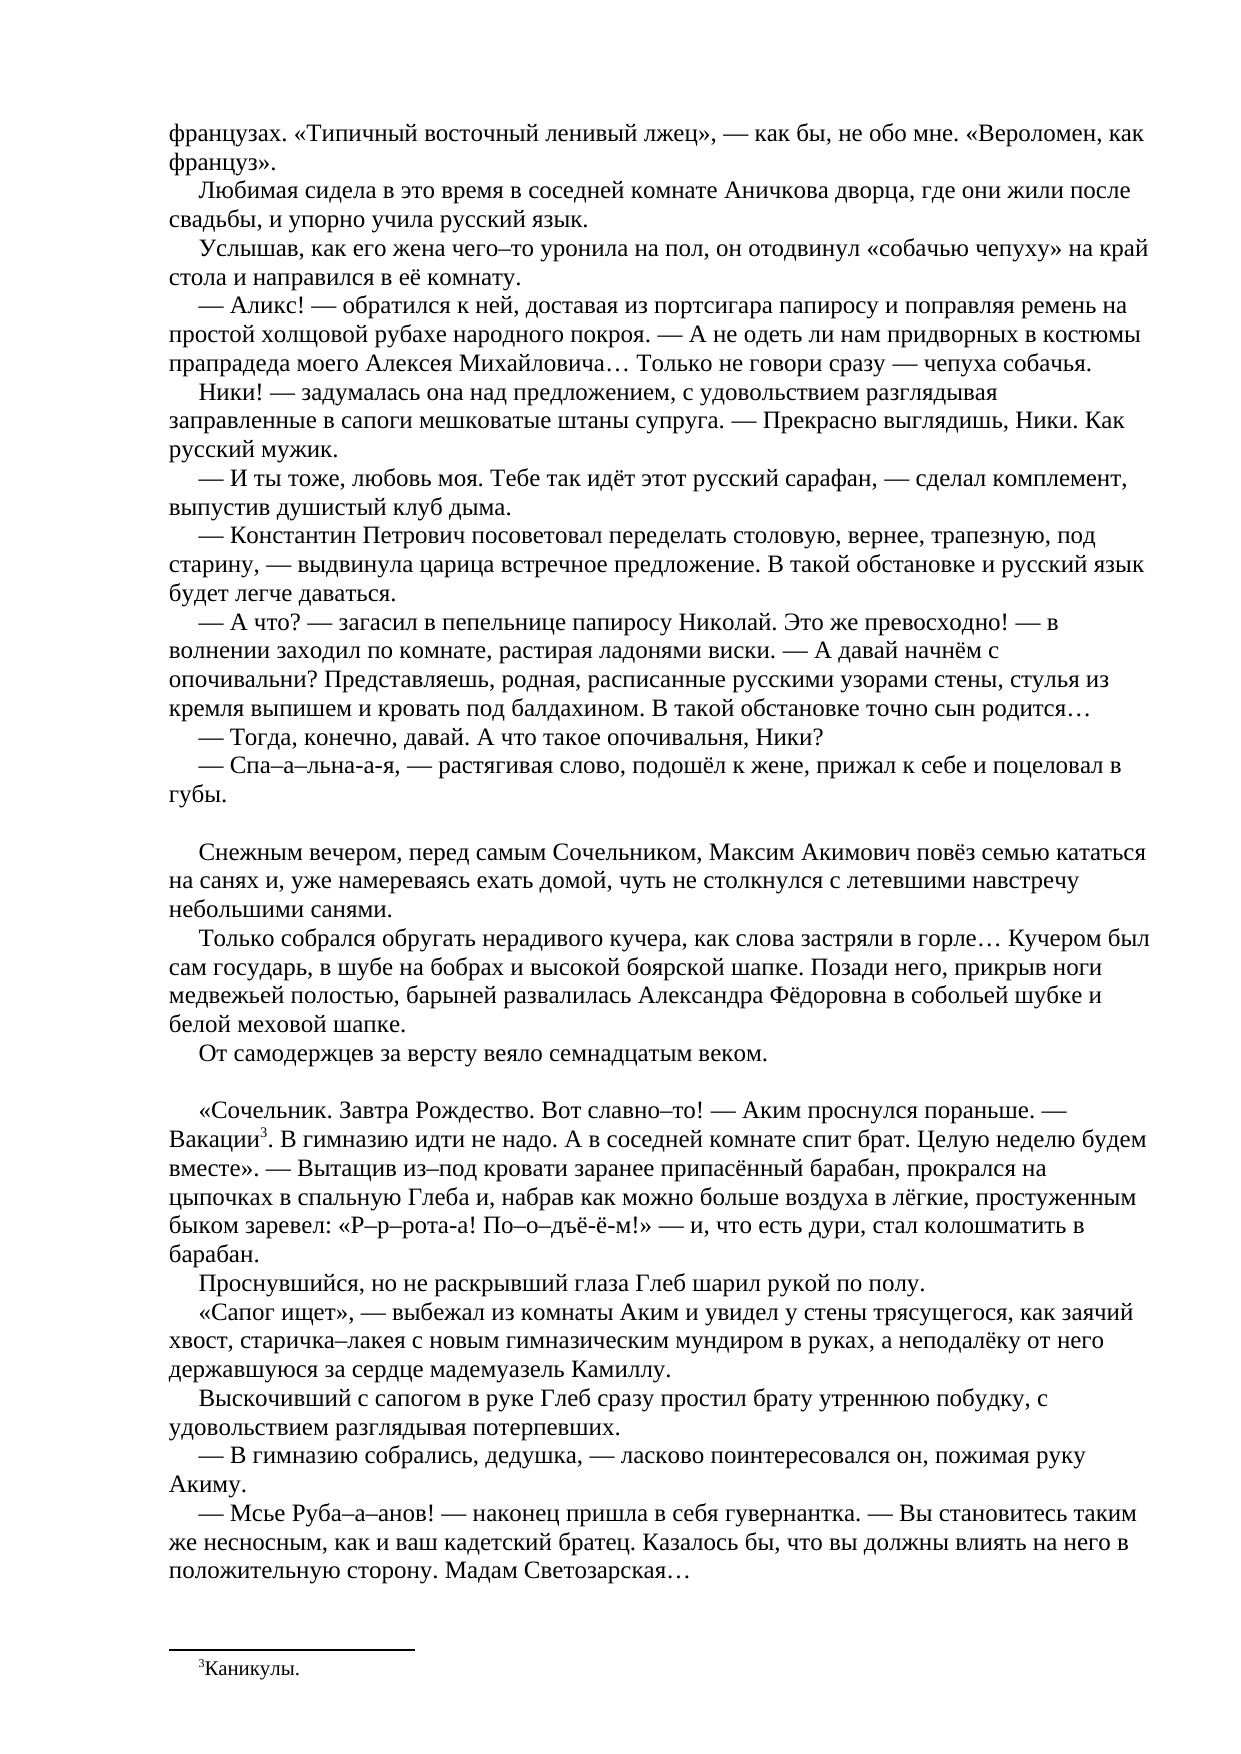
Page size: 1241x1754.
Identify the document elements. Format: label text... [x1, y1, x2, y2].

text От самодержцев за версту веяло семнадцатым веком. [169, 1038, 1152, 1067]
text Ники! — задумалась она над предложением, с удовольствием разглядывая заправленные в сапоги мешковатые штаны супруга. — Прекрасно выглядишь, Ники. Как русский мужик. [169, 377, 1152, 463]
text Выскочивший с сапогом в руке Глеб сразу простил брату утреннюю побудку, с удовольствием разглядывая потерпевших. [169, 1383, 1152, 1441]
text — Спа–а–льна-а-я, — растягивая слово, подошёл к жене, прижал к себе и поцеловал в губы. [169, 751, 1152, 808]
text Проснувшийся, но не раскрывший глаза Глеб шарил рукой по полу. [169, 1268, 1152, 1297]
text французах. «Типичный восточный ленивый лжец», — как бы, не обо мне. «Вероломен, как француз». [169, 118, 1152, 176]
text «Сочельник. Завтра Рождество. Вот славно–то! — Аким проснулся пораньше. — Вакации. В гимназию идти не надо. А в соседней комнате спит брат. Целую неделю будем вместе». — Вытащив из–под кровати заранее припасённый барабан, прокрался на цыпочках в спальную Глеба и, набрав как можно больше воздуха в лёгкие, простуженным быком заревел: «Р–р–рота-а! По–о–дъё-ё-м!» — и, что есть дури, стал колошматить в барабан. [169, 1096, 1152, 1268]
text — В гимназию собрались, дедушка, — ласково поинтересовался он, пожимая руку Акиму. [169, 1441, 1152, 1498]
text «Сапог ищет», — выбежал из комнаты Аким и увидел у стены трясущегося, как заячий хвост, старичка–лакея с новым гимназическим мундиром в руках, а неподалёку от него державшуюся за сердце мадемуазель Камиллу. [169, 1297, 1152, 1383]
text — Константин Петрович посоветовал переделать столовую, вернее, трапезную, под старину, — выдвинула царица встречное предложение. В такой обстановке и русский язык будет легче даваться. [169, 521, 1152, 607]
text — А что? — загасил в пепельнице папиросу Николай. Это же превосходно! — в волнении заходил по комнате, растирая ладонями виски. — А давай начнём с опочивальни? Представляешь, родная, расписанные русскими узорами стены, стулья из кремля выпишем и кровать под балдахином. В такой обстановке точно сын родится… [169, 607, 1152, 722]
text — Тогда, конечно, давай. А что такое опочивальня, Ники? [169, 722, 1152, 751]
text Каникулы. [169, 1656, 1152, 1680]
text — И ты тоже, любовь моя. Тебе так идёт этот русский сарафан, — сделал комплемент, выпустив душистый клуб дыма. [169, 463, 1152, 521]
text Снежным вечером, перед самым Сочельником, Максим Акимович повёз семью кататься на санях и, уже намереваясь ехать домой, чуть не столкнулся с летевшими навстречу небольшими санями. [169, 837, 1152, 923]
text — Аликс! — обратился к ней, доставая из портсигара папиросу и поправляя ремень на простой холщовой рубахе народного покроя. — А не одеть ли нам придворных в костюмы прапрадеда моего Алексея Михайловича… Только не говори сразу — чепуха собачья. [169, 291, 1152, 377]
text — Мсье Руба–а–анов! — наконец пришла в себя гувернантка. — Вы становитесь таким же несносным, как и ваш кадетский братец. Казалось бы, что вы должны влиять на него в положительную сторону. Мадам Светозарская… [169, 1498, 1152, 1584]
text Только собрался обругать нерадивого кучера, как слова застряли в горле… Кучером был сам государь, в шубе на бобрах и высокой боярской шапке. Позади него, прикрыв ноги медвежьей полостью, барыней развалилась Александра Фёдоровна в собольей шубке и белой меховой шапке. [169, 923, 1152, 1038]
text Услышав, как его жена чего–то уронила на пол, он отодвинул «собачью чепуху» на край стола и направился в её комнату. [169, 233, 1152, 291]
text Любимая сидела в это время в соседней комнате Аничкова дворца, где они жили после свадьбы, и упорно учила русский язык. [169, 176, 1152, 233]
